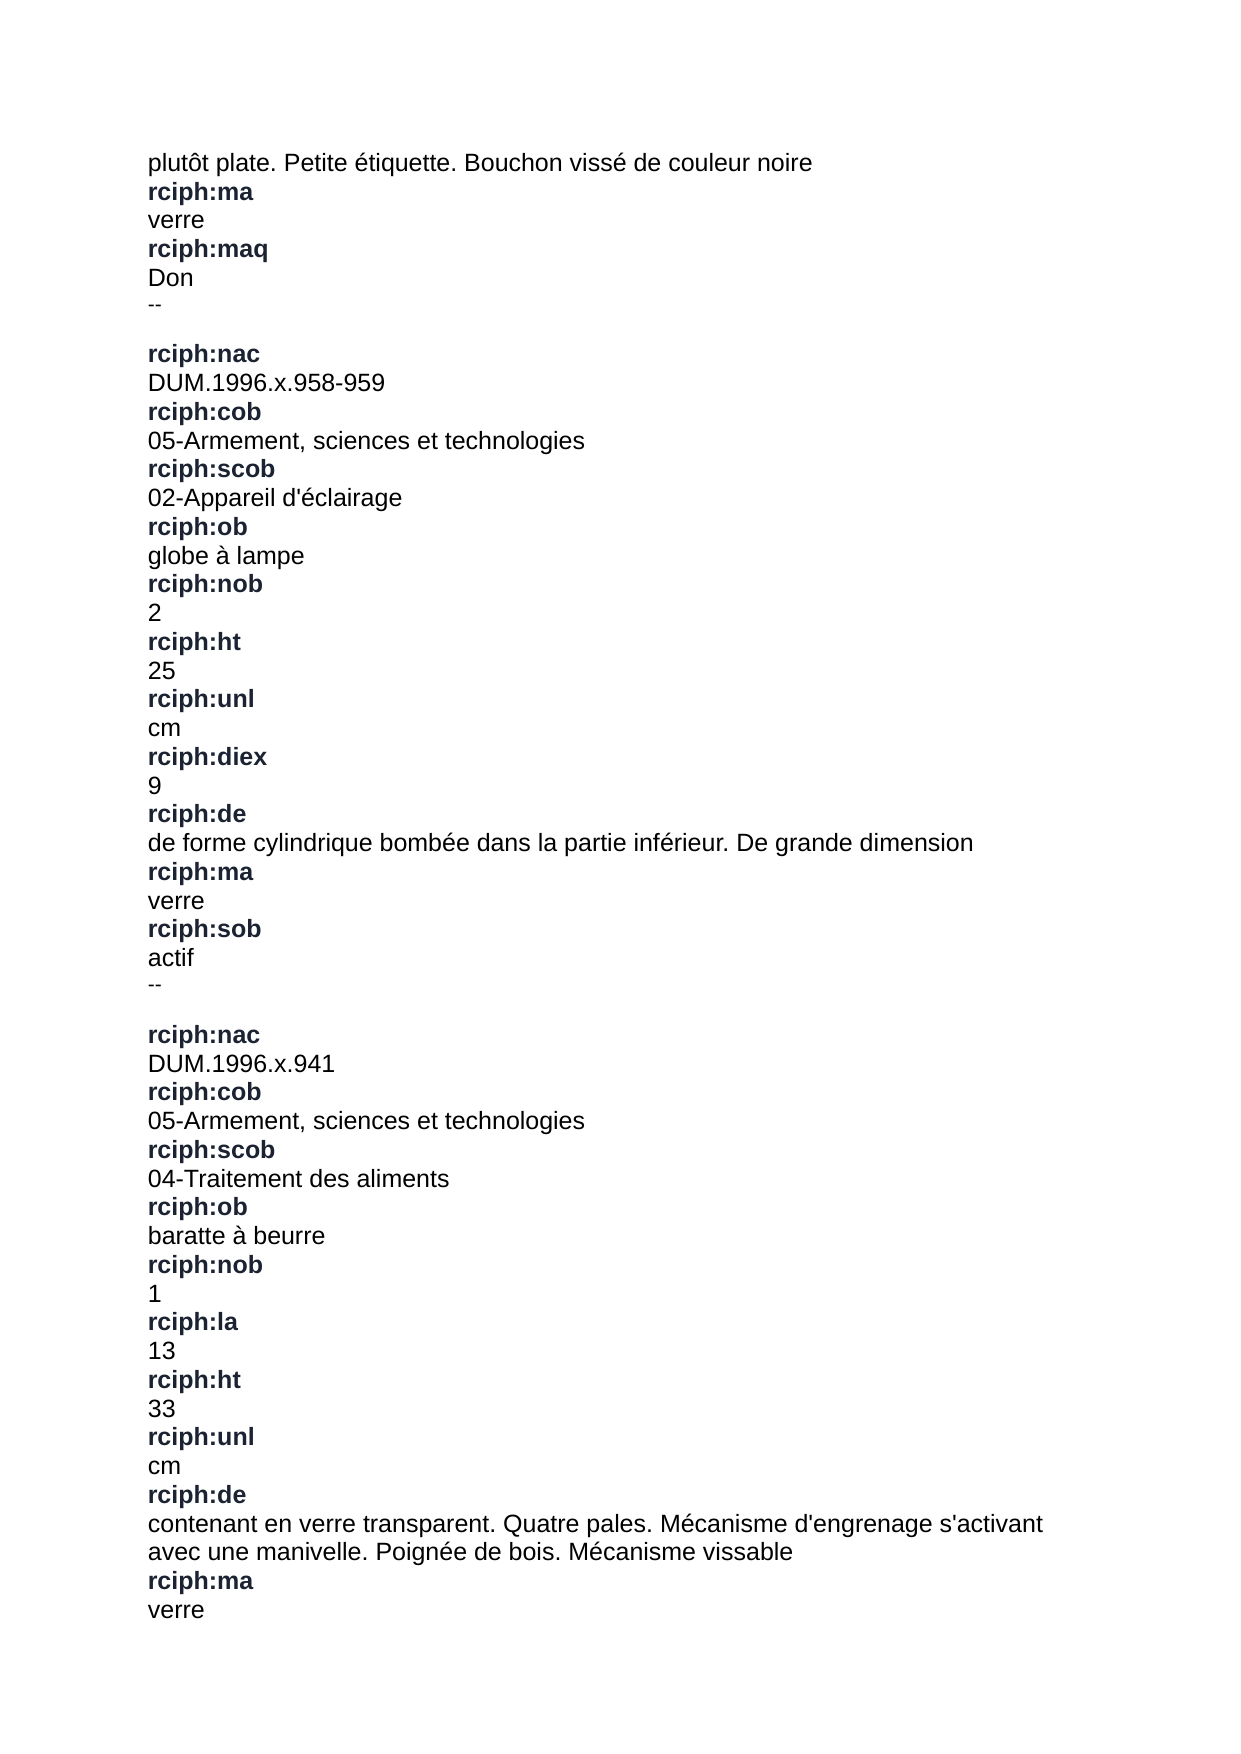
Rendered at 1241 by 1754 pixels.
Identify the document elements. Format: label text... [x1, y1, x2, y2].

text rciph:nob [148, 1250, 1092, 1278]
text rciph:ob [148, 1192, 1092, 1221]
text verre [148, 886, 1092, 914]
text rciph:ob [148, 512, 1092, 541]
text rciph:unl [148, 684, 1092, 713]
text -- [148, 972, 1092, 996]
text 9 [148, 771, 1092, 799]
text rciph:cob [148, 397, 1092, 426]
text rciph:nac [148, 339, 1092, 368]
text verre [148, 205, 1092, 234]
text 02-Appareil d'éclairage [148, 483, 1092, 512]
text rciph:diex [148, 742, 1092, 771]
text rciph:de [148, 1480, 1092, 1508]
text globe à lampe [148, 541, 1092, 569]
text Don [148, 263, 1092, 291]
text rciph:maq [148, 234, 1092, 263]
text actif [148, 943, 1092, 972]
text contenant en verre transparent. Quatre pales. Mécanisme d'engrenage s'activant avec une manivelle. Poignée de bois. Mécanisme vissable [148, 1508, 1092, 1566]
text rciph:sob [148, 914, 1092, 943]
text rciph:ma [148, 857, 1092, 886]
text rciph:la [148, 1307, 1092, 1336]
text rciph:ht [148, 627, 1092, 656]
text 04-Traitement des aliments [148, 1163, 1092, 1192]
text 13 [148, 1336, 1092, 1365]
text rciph:nob [148, 569, 1092, 598]
text 05-Armement, sciences et technologies [148, 426, 1092, 454]
text cm [148, 713, 1092, 742]
text rciph:cob [148, 1077, 1092, 1106]
text rciph:ma [148, 1566, 1092, 1595]
text plutôt plate. Petite étiquette. Bouchon vissé de couleur noire [148, 148, 1092, 176]
text -- [148, 291, 1092, 315]
text rciph:scob [148, 1135, 1092, 1163]
text de forme cylindrique bombée dans la partie inférieur. De grande dimension [148, 828, 1092, 857]
text 2 [148, 598, 1092, 627]
text cm [148, 1451, 1092, 1480]
text DUM.1996.x.958-959 [148, 368, 1092, 397]
text rciph:nac [148, 1020, 1092, 1048]
text rciph:ma [148, 176, 1092, 205]
text rciph:scob [148, 454, 1092, 483]
text rciph:ht [148, 1365, 1092, 1393]
text 1 [148, 1278, 1092, 1307]
text verre [148, 1595, 1092, 1623]
text 05-Armement, sciences et technologies [148, 1106, 1092, 1135]
text 25 [148, 656, 1092, 684]
text rciph:de [148, 799, 1092, 828]
text baratte à beurre [148, 1221, 1092, 1250]
text rciph:unl [148, 1422, 1092, 1451]
text 33 [148, 1393, 1092, 1422]
text DUM.1996.x.941 [148, 1048, 1092, 1077]
